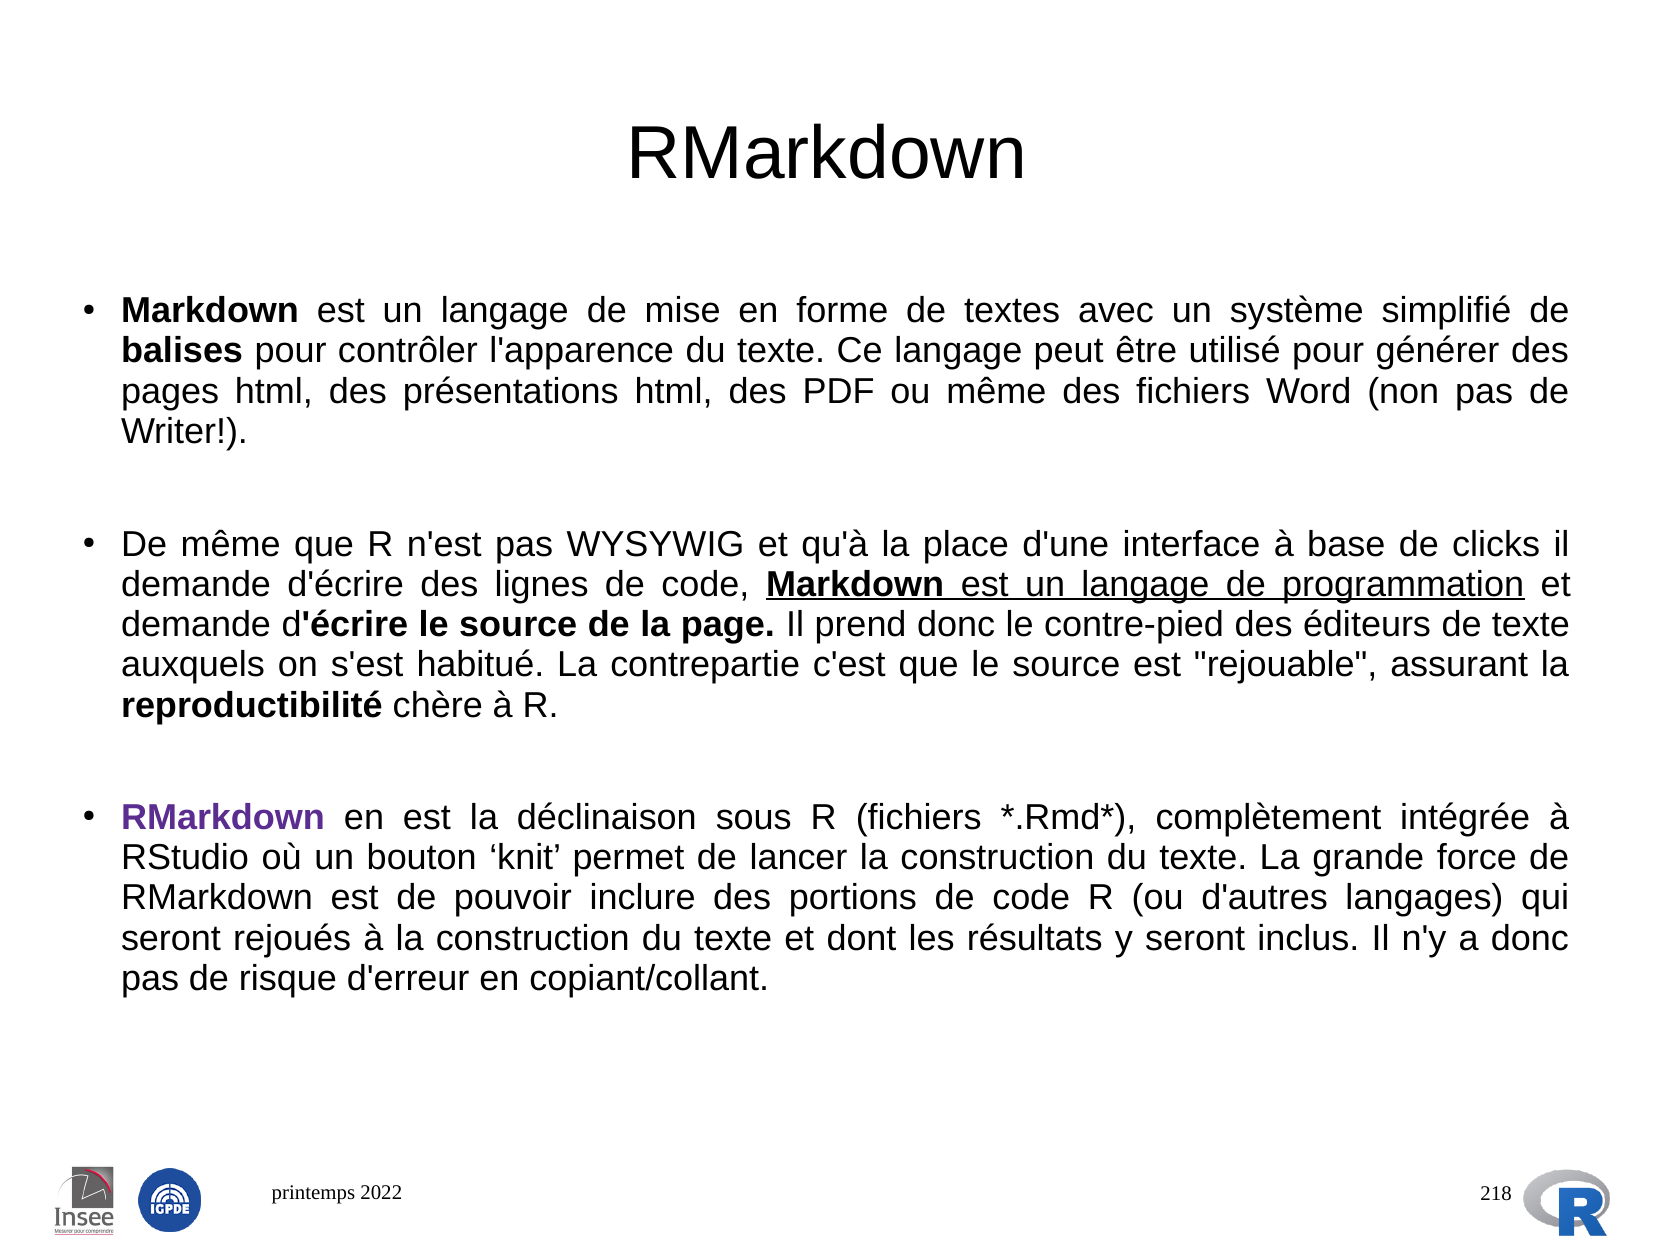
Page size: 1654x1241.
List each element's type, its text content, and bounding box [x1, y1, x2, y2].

picture [1523, 1169, 1610, 1236]
list Markdown est un langage de mise en forme de textes avec un système simplifié de balises pour contrôler l'apparence du texte. Ce langage peut être utilisé pour générer des pages html, des présentations html, des PDF ou même des fichiers Word (non pas de Writer!). De même que R n'est pas WYSYWIG et qu'à la place d'une interface à base de clicks il demande d'écrire des lignes de code, Markdown est un langage de programmation et demande d'écrire le source de la page. Il prend donc le contre-pied des éditeurs de texte auxquels on s'est habitué. La contrepartie c'est que le source est "rejouable", assurant la reproductibilité chère à R. RMarkdown en est la déclinaison sous R (fichiers *.Rmd*), complètement intégrée à RStudio où un bouton ‘knit’ permet de lancer la construction du texte. La grande force de RMarkdown est de pouvoir inclure des portions de code R (ou d'autres langages) qui seront rejoués à la construction du texte et dont les résultats y seront inclus. Il n'y a donc pas de risque d'erreur en copiant/collant. [82, 290, 1571, 1010]
title RMarkdown [82, 49, 1571, 257]
picture [47, 1163, 120, 1236]
picture [138, 1168, 201, 1232]
